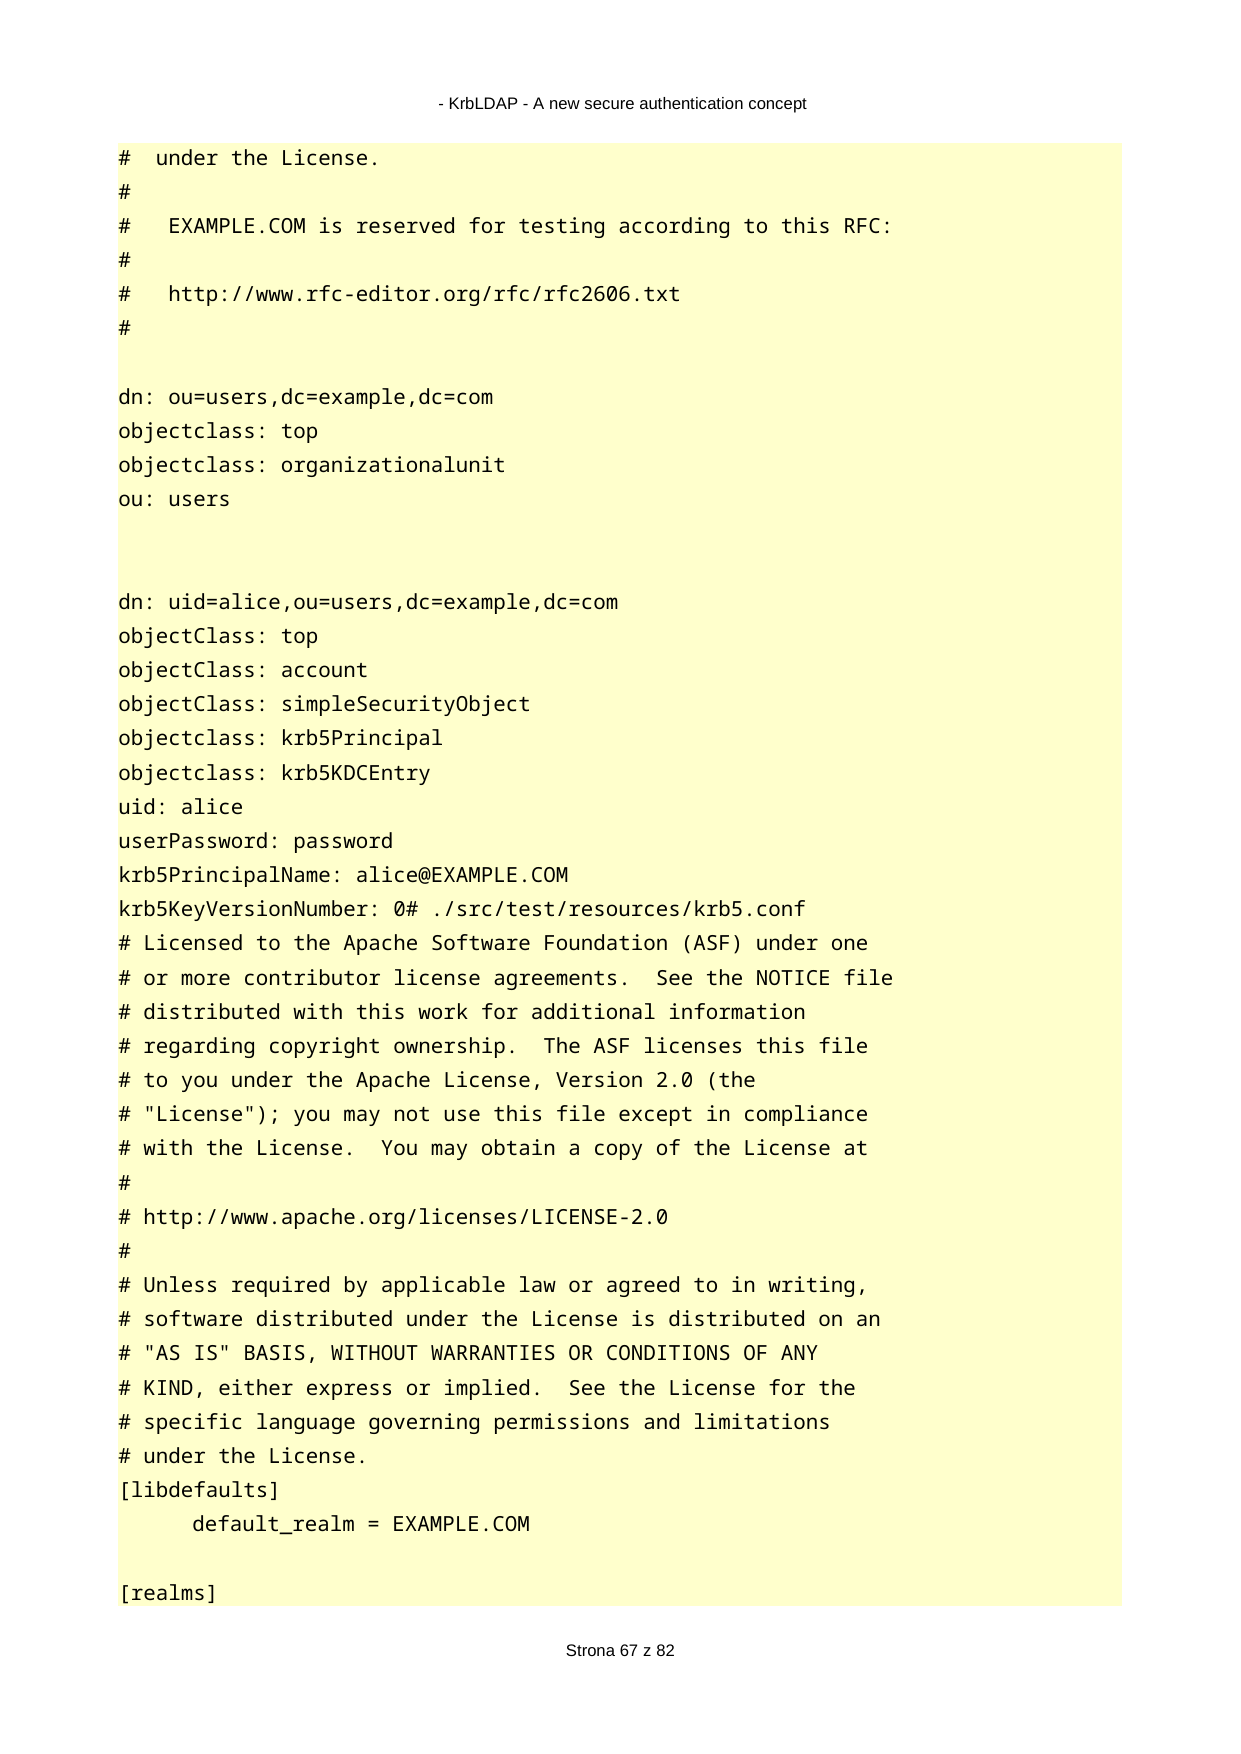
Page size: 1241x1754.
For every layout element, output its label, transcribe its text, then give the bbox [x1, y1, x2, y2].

text dn: ou=users,dc=example,dc=com [118, 382, 1122, 410]
text # EXAMPLE.COM is reserved for testing according to this RFC: [118, 211, 1122, 239]
text # regarding copyright ownership. The ASF licenses this file [118, 1031, 1122, 1059]
text default_realm = EXAMPLE.COM [118, 1509, 1122, 1538]
text # Licensed to the Apache Software Foundation (ASF) under one [118, 928, 1122, 957]
text # [118, 313, 1122, 342]
text # with the License. You may obtain a copy of the License at [118, 1133, 1122, 1162]
text # [118, 177, 1122, 205]
text # software distributed under the License is distributed on an [118, 1304, 1122, 1333]
text krb5KeyVersionNumber: 0# ./src/test/resources/krb5.conf [118, 894, 1122, 923]
text objectClass: top [118, 621, 1122, 649]
text objectclass: krb5Principal [118, 723, 1122, 752]
text [realms] [118, 1578, 1122, 1606]
text dn: uid=alice,ou=users,dc=example,dc=com [118, 587, 1122, 615]
text [libdefaults] [118, 1475, 1122, 1503]
text # Unless required by applicable law or agreed to in writing, [118, 1270, 1122, 1298]
text # [118, 1168, 1122, 1196]
text objectclass: krb5KDCEntry [118, 758, 1122, 786]
text uid: alice [118, 792, 1122, 820]
text # "AS IS" BASIS, WITHOUT WARRANTIES OR CONDITIONS OF ANY [118, 1338, 1122, 1367]
text # specific language governing permissions and limitations [118, 1407, 1122, 1435]
text # or more contributor license agreements. See the NOTICE file [118, 963, 1122, 991]
text ou: users [118, 484, 1122, 513]
text # "License"); you may not use this file except in compliance [118, 1099, 1122, 1128]
text # [118, 245, 1122, 273]
text # KIND, either express or implied. See the License for the [118, 1373, 1122, 1401]
text # [118, 1236, 1122, 1264]
text # http://www.rfc-editor.org/rfc/rfc2606.txt [118, 279, 1122, 308]
text # to you under the Apache License, Version 2.0 (the [118, 1065, 1122, 1093]
text # under the License. [118, 143, 1122, 171]
text # http://www.apache.org/licenses/LICENSE-2.0 [118, 1202, 1122, 1230]
text # under the License. [118, 1441, 1122, 1469]
text objectclass: top [118, 416, 1122, 444]
text userPassword: password [118, 826, 1122, 854]
text objectClass: account [118, 655, 1122, 683]
text objectClass: simpleSecurityObject [118, 689, 1122, 718]
text krb5PrincipalName: alice@EXAMPLE.COM [118, 860, 1122, 888]
text objectclass: organizationalunit [118, 450, 1122, 478]
text # distributed with this work for additional information [118, 997, 1122, 1025]
